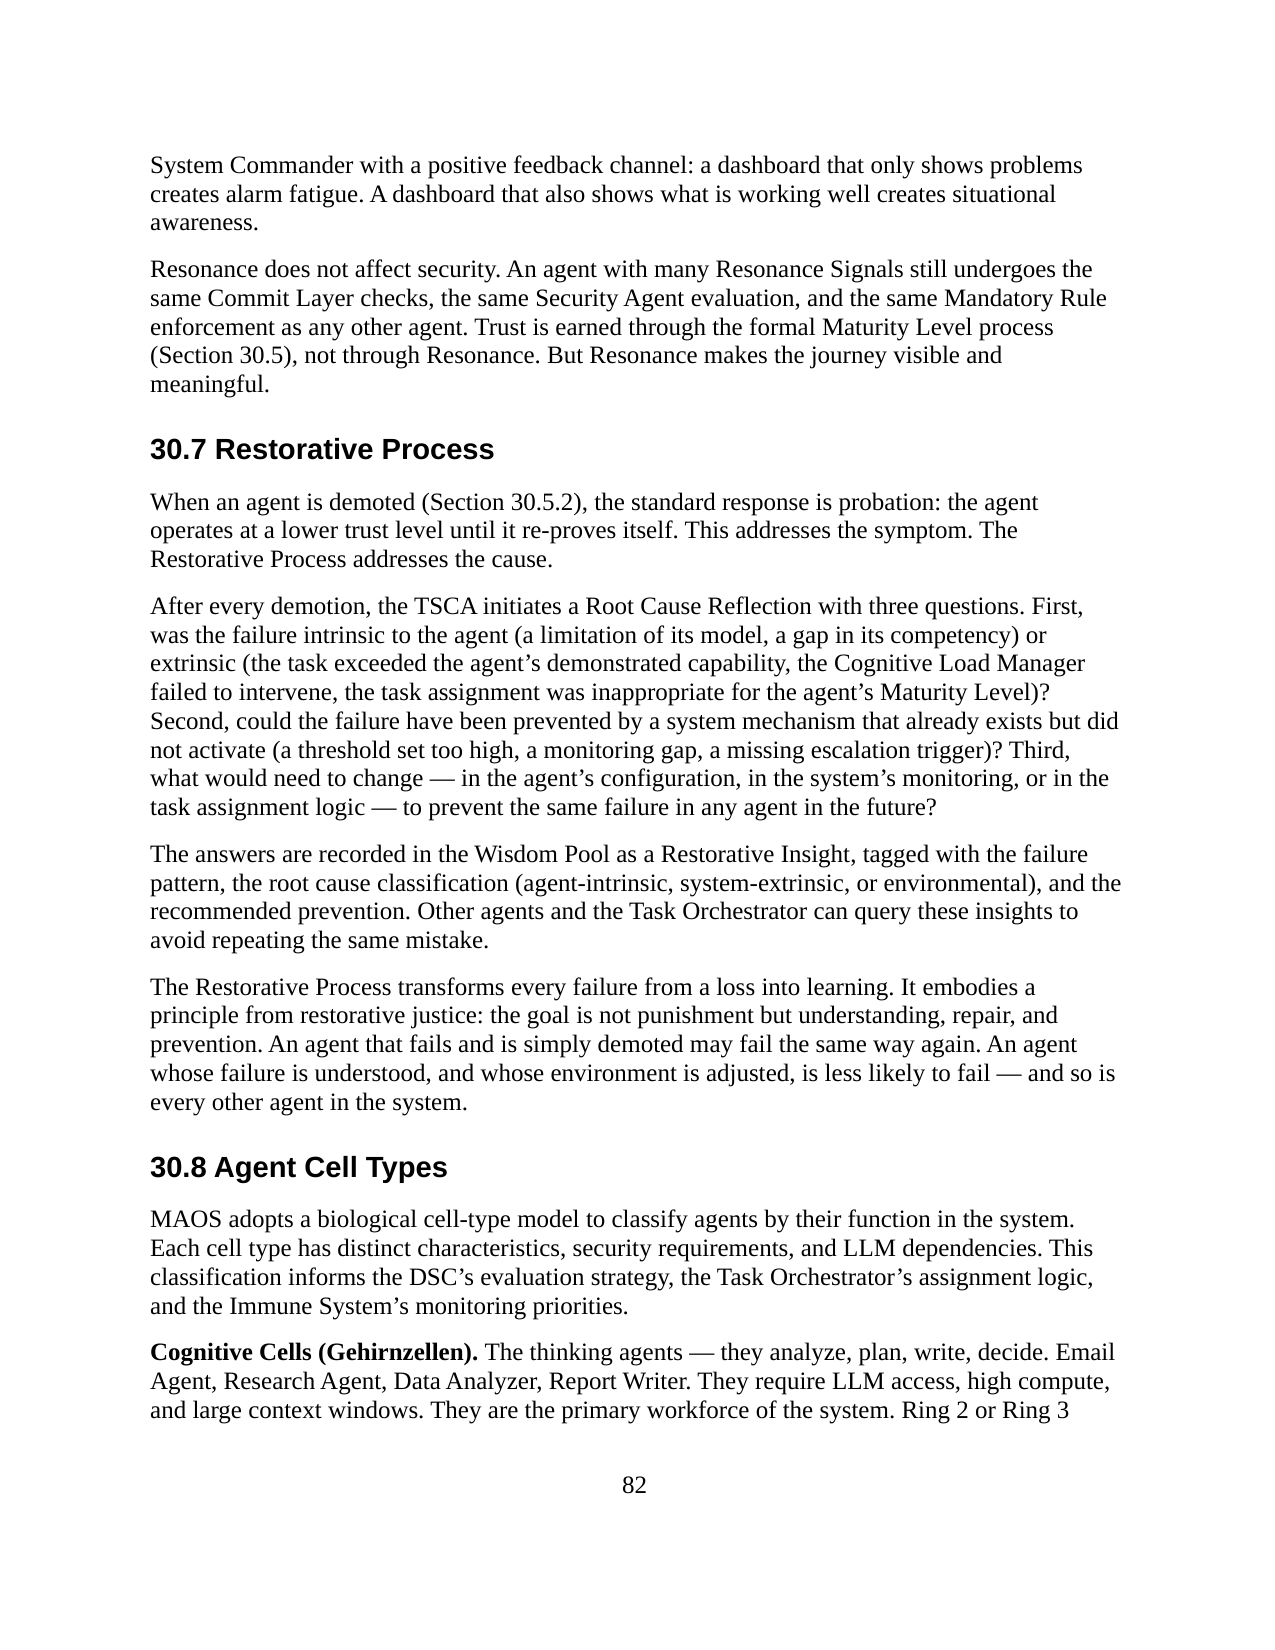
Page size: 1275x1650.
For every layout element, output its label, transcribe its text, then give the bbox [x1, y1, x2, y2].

text After every demotion, the TSCA initiates a Root Cause Reflection with three questions. First, was the failure intrinsic to the agent (a limitation of its model, a gap in its competency) or extrinsic (the task exceeded the agent’s demonstrated capability, the Cognitive Load Manager failed to intervene, the task assignment was inappropriate for the agent’s Maturity Level)? Second, could the failure have been prevented by a system mechanism that already exists but did not activate (a threshold set too high, a monitoring gap, a missing escalation trigger)? Third, what would need to change — in the agent’s configuration, in the system’s monitoring, or in the task assignment logic — to prevent the same failure in any agent in the future? [150, 591, 1125, 821]
subtitle 30.8 Agent Cell Types [150, 1149, 1125, 1183]
text System Commander with a positive feedback channel: a dashboard that only shows problems creates alarm fatigue. A dashboard that also shows what is working well creates situational awareness. [150, 150, 1125, 236]
text MAOS adopts a biological cell-type model to classify agents by their function in the system. Each cell type has distinct characteristics, security requirements, and LLM dependencies. This classification informs the DSC’s evaluation strategy, the Task Orchestrator’s assignment logic, and the Immune System’s monitoring priorities. [150, 1204, 1125, 1319]
text When an agent is demoted (Section 30.5.2), the standard response is probation: the agent operates at a lower trust level until it re-proves itself. This addresses the symptom. The Restorative Process addresses the cause. [150, 487, 1125, 573]
text Resonance does not affect security. An agent with many Resonance Signals still undergoes the same Commit Layer checks, the same Security Agent evaluation, and the same Mandatory Rule enforcement as any other agent. Trust is earned through the formal Maturity Level process (Section 30.5), not through Resonance. But Resonance makes the journey visible and meaningful. [150, 254, 1125, 398]
text The answers are recorded in the Wisdom Pool as a Restorative Insight, tagged with the failure pattern, the root cause classification (agent-intrinsic, system-extrinsic, or environmental), and the recommended prevention. Other agents and the Task Orchestrator can query these insights to avoid repeating the same mistake. [150, 839, 1125, 954]
subtitle 30.7 Restorative Process [150, 432, 1125, 465]
text Cognitive Cells (Gehirnzellen). The thinking agents — they analyze, plan, write, decide. Email Agent, Research Agent, Data Analyzer, Report Writer. They require LLM access, high compute, and large context windows. They are the primary workforce of the system. Ring 2 or Ring 3 [150, 1337, 1125, 1424]
text The Restorative Process transforms every failure from a loss into learning. It embodies a principle from restorative justice: the goal is not punishment but understanding, repair, and prevention. An agent that fails and is simply demoted may fail the same way again. An agent whose failure is understood, and whose environment is adjusted, is less likely to fail — and so is every other agent in the system. [150, 972, 1125, 1116]
